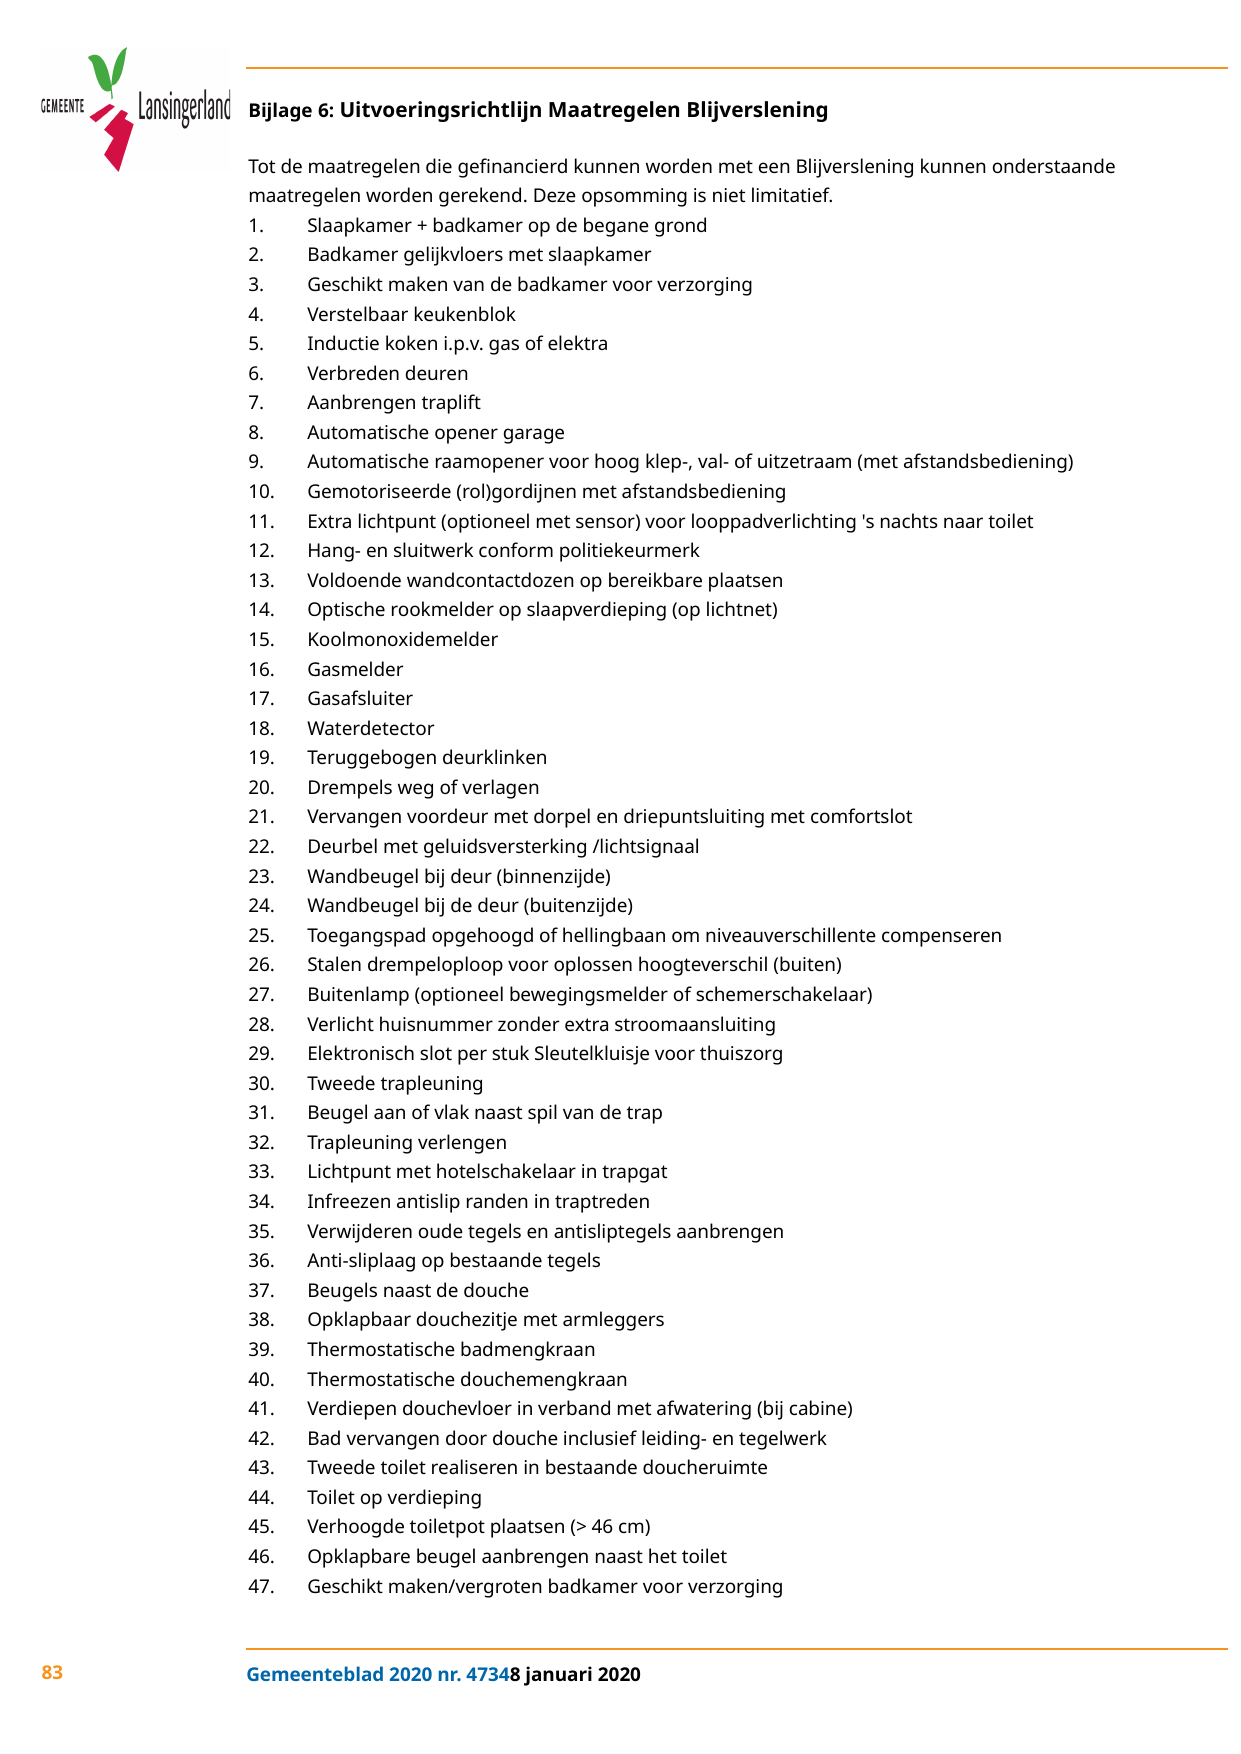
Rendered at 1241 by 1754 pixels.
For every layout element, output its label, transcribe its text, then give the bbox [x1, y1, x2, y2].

list Gasmelder [248, 656, 1152, 682]
list Tweede toilet realiseren in bestaande doucheruimte [248, 1454, 1152, 1480]
list Opklapbaar douchezitje met armleggers [248, 1307, 1152, 1332]
list Thermostatische badmengkraan [248, 1336, 1152, 1362]
list Wandbeugel bij de deur (buitenzijde) [248, 892, 1152, 918]
list Buitenlamp (optioneel bewegingsmelder of schemerschakelaar) [248, 981, 1152, 1007]
list Slaapkamer + badkamer op de begane grond [248, 212, 1152, 238]
list Opklapbare beugel aanbrengen naast het toilet [248, 1543, 1152, 1569]
list Automatische opener garage [248, 419, 1152, 445]
list Inductie koken i.p.v. gas of elektra [248, 330, 1152, 356]
list Verbreden deuren [248, 360, 1152, 386]
list Drempels weg of verlagen [248, 774, 1152, 800]
list Verlicht huisnummer zonder extra stroomaansluiting [248, 1011, 1152, 1037]
list Geschikt maken/vergroten badkamer voor verzorging [248, 1573, 1152, 1599]
list Thermostatische douchemengkraan [248, 1366, 1152, 1392]
picture [41, 47, 231, 172]
list Lichtpunt met hotelschakelaar in trapgat [248, 1159, 1152, 1184]
list Verwijderen oude tegels en antisliptegels aanbrengen [248, 1218, 1152, 1244]
list Hang- en sluitwerk conform politiekeurmerk [248, 537, 1152, 563]
text Tot de maatregelen die gefinancierd kunnen worden met een Blijverslening kunnen onderstaande maatregelen worden gerekend. Deze opsomming is niet limitatief. [248, 153, 1152, 208]
list Toilet op verdieping [248, 1484, 1152, 1510]
list Beugel aan of vlak naast spil van de trap [248, 1099, 1152, 1125]
list Verhoogde toiletpot plaatsen (> 46 cm) [248, 1514, 1152, 1539]
list Badkamer gelijkvloers met slaapkamer [248, 242, 1152, 267]
list Verstelbaar keukenblok [248, 301, 1152, 327]
list Vervangen voordeur met dorpel en driepuntsluiting met comfortslot [248, 804, 1152, 829]
list Stalen drempeloploop voor oplossen hoogteverschil (buiten) [248, 952, 1152, 977]
list Voldoende wandcontactdozen op bereikbare plaatsen [248, 567, 1152, 593]
list Koolmonoxidemelder [248, 626, 1152, 652]
list Gemotoriseerde (rol)gordijnen met afstandsbediening [248, 478, 1152, 504]
list Extra lichtpunt (optioneel met sensor) voor looppadverlichting 's nachts naar toilet [248, 508, 1152, 534]
list Deurbel met geluidsversterking /lichtsignaal [248, 833, 1152, 859]
list Toegangspad opgehoogd of hellingbaan om niveauverschillente compenseren [248, 922, 1152, 948]
list Optische rookmelder op slaapverdieping (op lichtnet) [248, 597, 1152, 622]
list Tweede trapleuning [248, 1070, 1152, 1096]
list Elektronisch slot per stuk Sleutelkluisje voor thuiszorg [248, 1040, 1152, 1066]
list Wandbeugel bij deur (binnenzijde) [248, 863, 1152, 889]
list Verdiepen douchevloer in verband met afwatering (bij cabine) [248, 1395, 1152, 1421]
list Anti-sliplaag op bestaande tegels [248, 1247, 1152, 1273]
list Infreezen antislip randen in traptreden [248, 1188, 1152, 1214]
list Gasafsluiter [248, 685, 1152, 711]
list Teruggebogen deurklinken [248, 744, 1152, 770]
list Waterdetector [248, 715, 1152, 741]
list Geschikt maken van de badkamer voor verzorging [248, 271, 1152, 297]
list Trapleuning verlengen [248, 1129, 1152, 1155]
text Bijlage 6: Uitvoeringsrichtlijn Maatregelen Blijverslening [248, 95, 1152, 123]
list Bad vervangen door douche inclusief leiding- en tegelwerk [248, 1425, 1152, 1451]
list Automatische raamopener voor hoog klep-, val- of uitzetraam (met afstandsbediening) [248, 449, 1152, 474]
list Beugels naast de douche [248, 1277, 1152, 1303]
list Aanbrengen traplift [248, 389, 1152, 415]
